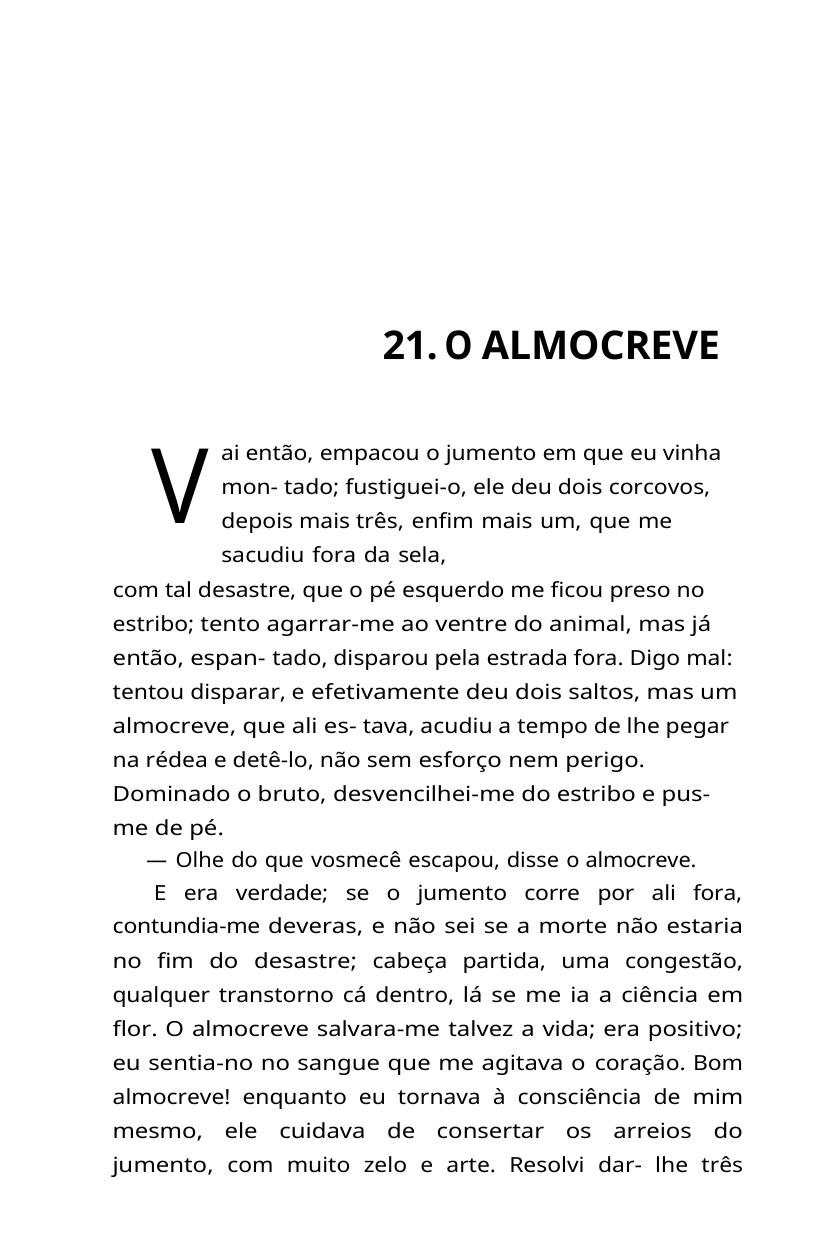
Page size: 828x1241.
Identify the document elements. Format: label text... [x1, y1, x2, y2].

text ai então, empacou o jumento em que eu vinha mon- tado; fustiguei-o, ele deu dois corcovos, depois mais três, enfim mais um, que me sacudiu fora da sela, [221, 438, 745, 569]
text com tal desastre, que o pé esquerdo me ficou preso no estribo; tento agarrar-me ao ventre do animal, mas já então, espan- tado, disparou pela estrada fora. Digo mal: tentou disparar, e efetivamente deu dois saltos, mas um almocreve, que ali es- tava, acudiu a tempo de lhe pegar na rédea e detê-lo, não sem esforço nem perigo. Dominado o bruto, desvencilhei-me do estribo e pus-me de pé. [112, 575, 745, 842]
subtitle O ALMOCREVE [382, 317, 787, 371]
text V [151, 421, 221, 550]
list Olhe do que vosmecê escapou, disse o almocreve. [146, 847, 787, 872]
text E era verdade; se o jumento corre por ali fora, contundia-me deveras, e não sei se a morte não estaria no fim do desastre; cabeça partida, uma congestão, qualquer transtorno cá dentro, lá se me ia a ciência em flor. O almocreve salvara-me talvez a vida; era positivo; eu sentia-no no sangue que me agitava o coração. Bom almocreve! enquanto eu tornava à consciência de mim mesmo, ele cuidava de consertar os arreios do jumento, com muito zelo e arte. Resolvi dar- lhe três [112, 878, 743, 1178]
